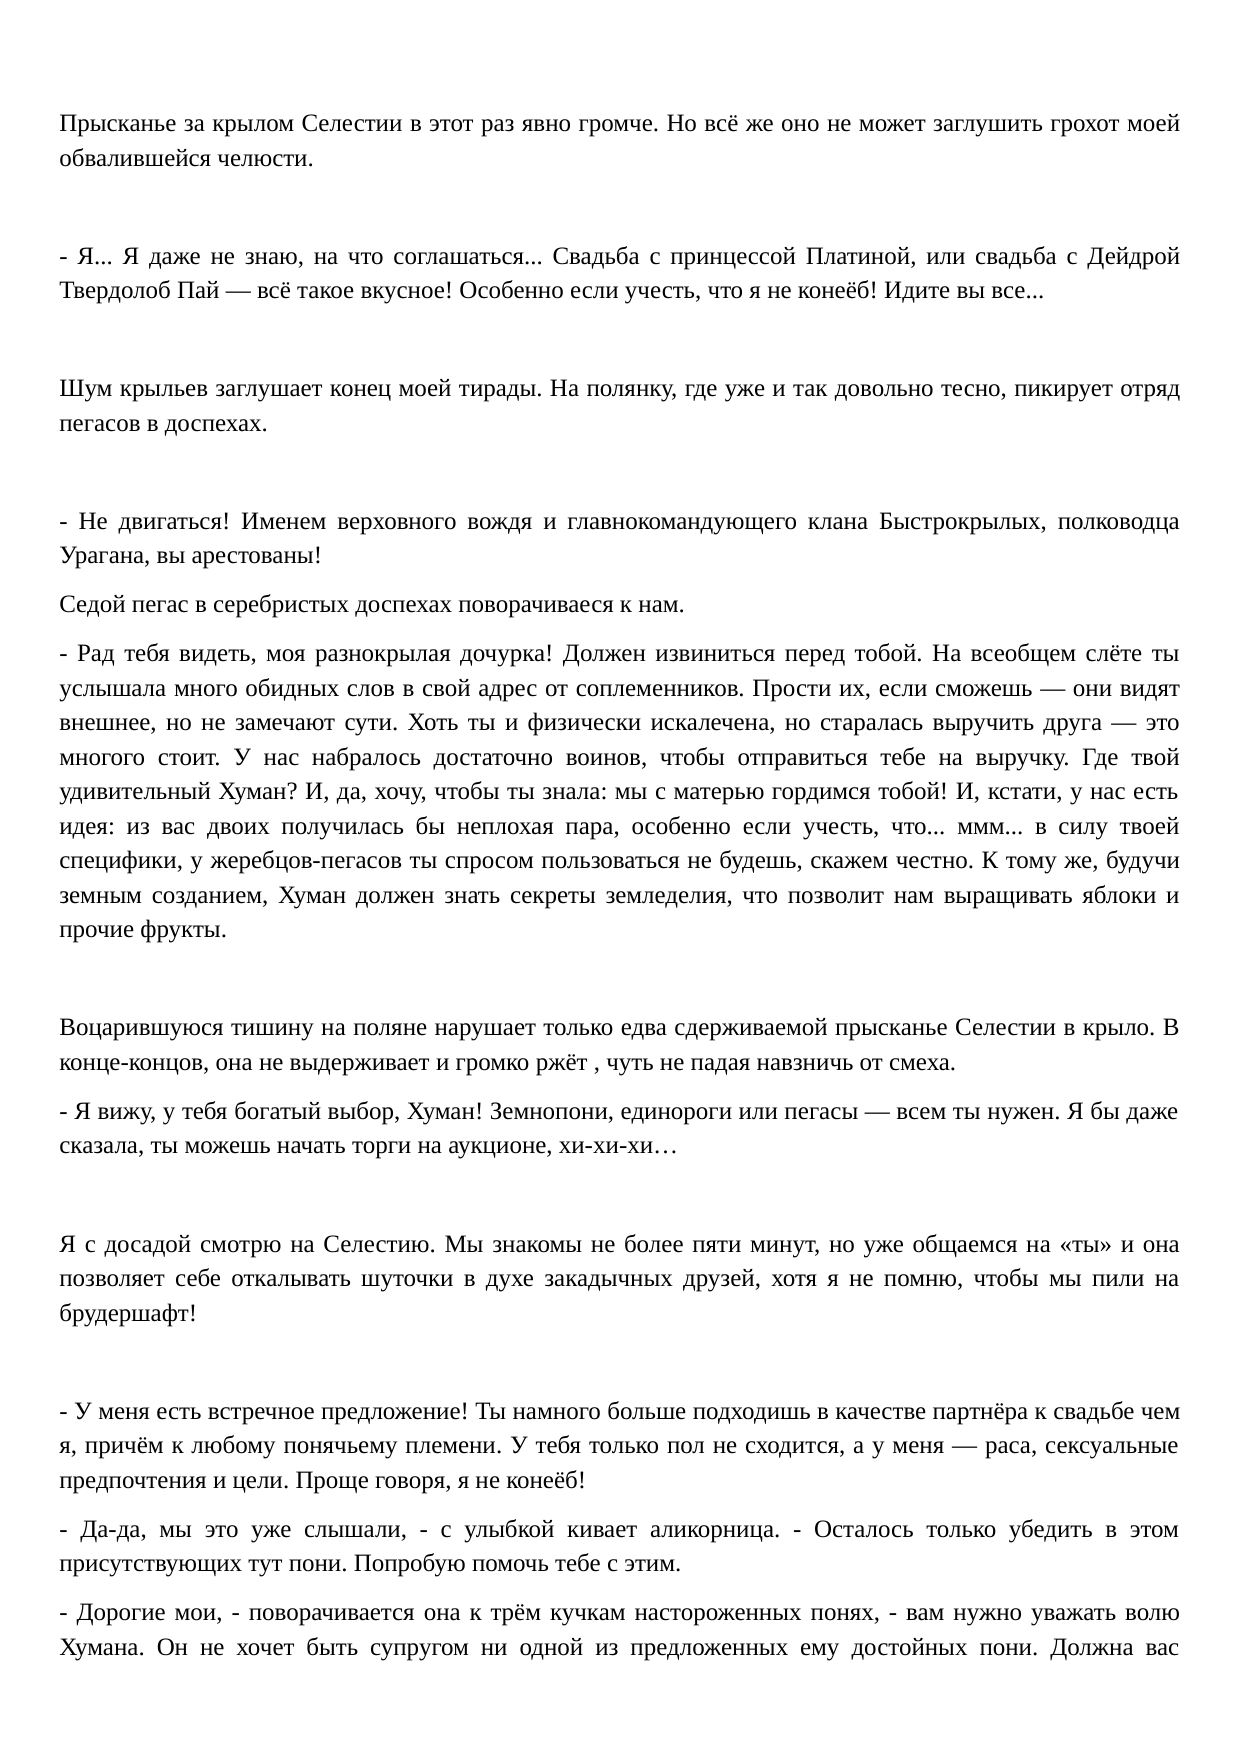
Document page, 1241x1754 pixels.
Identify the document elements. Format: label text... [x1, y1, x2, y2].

text - Да-да, мы это уже слышали, - с улыбкой кивает аликорница. - Осталось только убедить в этом присутствующих тут пони. Попробую помочь тебе с этим. [59, 1514, 1181, 1577]
text Седой пегас в серебристых доспехах поворачиваеся к нам. [59, 589, 1181, 618]
text - У меня есть встречное предложение! Ты намного больше подходишь в качестве партнёра к свадьбе чем я, причём к любому понячьему племени. У тебя только пол не сходится, а у меня — раса, сексуальные предпочтения и цели. Проще говоря, я не конеёб! [59, 1396, 1181, 1493]
text Воцарившуюся тишину на поляне нарушает только едва сдерживаемой прысканье Селестии в крыло. В конце-концов, она не выдерживает и громко ржёт , чуть не падая навзничь от смеха. [59, 1012, 1181, 1076]
text - Я... Я даже не знаю, на что соглашаться... Свадьба с принцессой Платиной, или свадьба с Дейдрой Твердолоб Пай — всё такое вкусное! Особенно если учесть, что я не конеёб! Идите вы все... [59, 241, 1181, 304]
text Я с досадой смотрю на Селестию. Мы знакомы не более пяти минут, но уже общаемся на «ты» и она позволяет себе откалывать шуточки в духе закадычных друзей, хотя я не помню, чтобы мы пили на брудершафт! [59, 1229, 1181, 1326]
text - Рад тебя видеть, моя разнокрылая дочурка! Должен извиниться перед тобой. На всеобщем слёте ты услышала много обидных слов в свой адрес от соплеменников. Прости их, если сможешь — они видят внешнее, но не замечают сути. Хоть ты и физически искалечена, но старалась выручить друга — это многого стоит. У нас набралось достаточно воинов, чтобы отправиться тебе на выручку. Где твой удивительный Хуман? И, да, хочу, чтобы ты знала: мы с матерью гордимся тобой! И, кстати, у нас есть идея: из вас двоих получилась бы неплохая пара, особенно если учесть, что... ммм... в силу твоей специфики, у жеребцов-пегасов ты спросом пользоваться не будешь, скажем честно. К тому же, будучи земным созданием, Хуман должен знать секреты земледелия, что позволит нам выращивать яблоки и прочие фрукты. [59, 638, 1181, 943]
text Прысканье за крылом Селестии в этот раз явно громче. Но всё же оно не может заглушить грохот моей обвалившейся челюсти. [59, 108, 1181, 171]
text - Я вижу, у тебя богатый выбор, Хуман! Земнопони, единороги или пегасы — всем ты нужен. Я бы даже сказала, ты можешь начать торги на аукционе, хи-хи-хи… [59, 1096, 1181, 1159]
text Шум крыльев заглушает конец моей тирады. На полянку, где уже и так довольно тесно, пикирует отряд пегасов в доспехах. [59, 373, 1181, 437]
text - Дорогие мои, - поворачивается она к трём кучкам настороженных понях, - вам нужно уважать волю Хумана. Он не хочет быть супругом ни одной из предложенных ему достойных пони. Должна вас [59, 1597, 1181, 1661]
text - Не двигаться! Именем верховного вождя и главнокомандующего клана Быстрокрылых, полководца Урагана, вы арестованы! [59, 506, 1181, 569]
